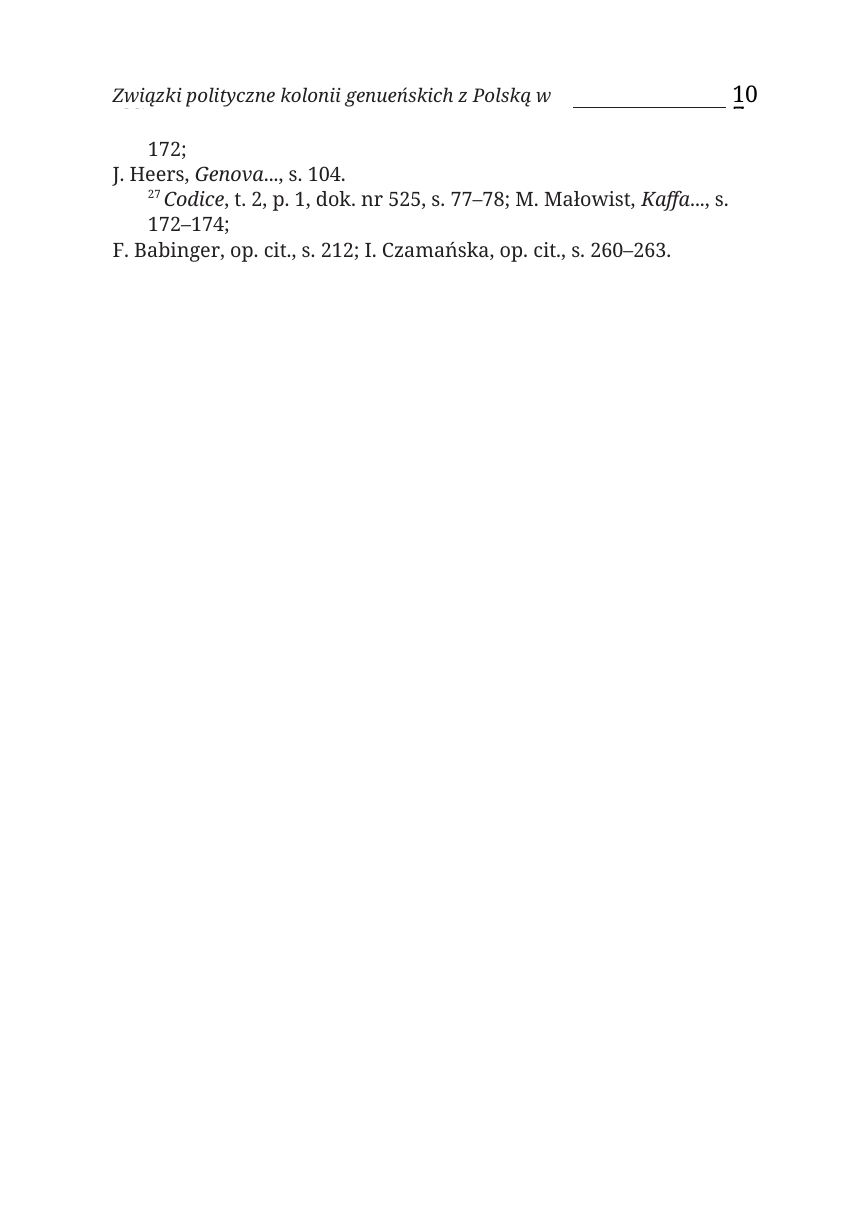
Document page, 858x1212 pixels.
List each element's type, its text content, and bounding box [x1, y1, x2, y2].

text 172; [148, 136, 774, 162]
text 27 Codice, t. 2, p. 1, dok. nr 525, s. 77–78; M. Małowist, Kaffa..., s. 172–174; [148, 187, 774, 237]
text F. Babinger, op. cit., s. 212; I. Czamańska, op. cit., s. 260–263. [112, 237, 774, 262]
text J. Heers, Genova..., s. 104. [112, 162, 774, 187]
